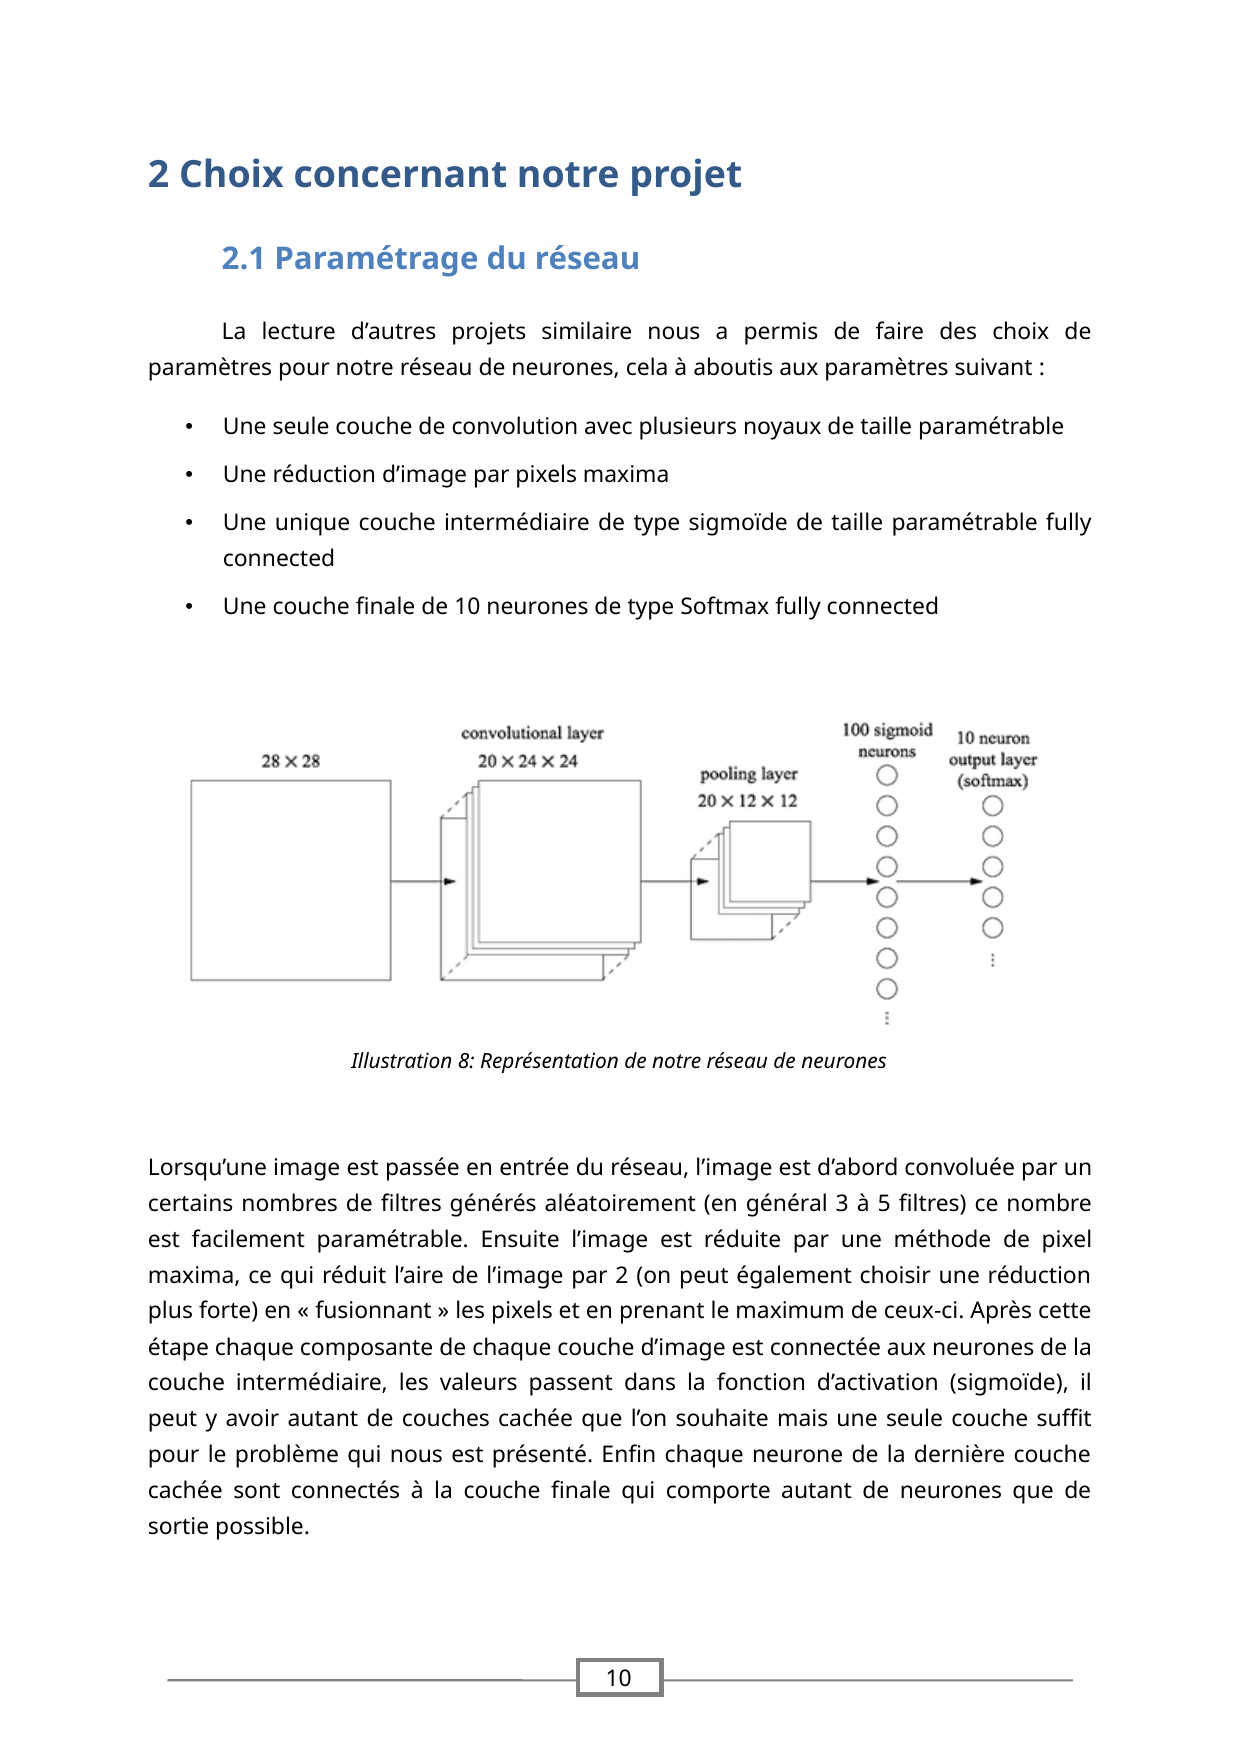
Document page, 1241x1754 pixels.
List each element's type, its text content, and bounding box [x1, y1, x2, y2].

subtitle La lecture d’autres projets similaire nous a permis de faire des choix de paramètres pour notre réseau de neurones, cela à aboutis aux paramètres suivant : [148, 315, 1093, 382]
subtitle Une seule couche de convolution avec plusieurs noyaux de taille paramétrable [185, 410, 1093, 442]
subtitle Une réduction d’image par pixels maxima [185, 458, 1093, 489]
subtitle Illustration 8: Représentation de notre réseau de neurones [190, 1042, 1050, 1074]
subtitle Une couche finale de 10 neurones de type Softmax fully connected [185, 590, 1093, 621]
subtitle Une unique couche intermédiaire de type sigmoïde de taille paramétrable fully connected [185, 506, 1093, 573]
subtitle 2 Choix concernant notre projet [148, 148, 1093, 199]
subtitle Lorsqu’une image est passée en entrée du réseau, l’image est d’abord convoluée par un certains nombres de filtres générés aléatoirement (en général 3 à 5 filtres) ce nombre est facilement paramétrable. Ensuite l’image est réduite par une méthode de pixel maxima, ce qui réduit l’aire de l’image par 2 (on peut également choisir une réduction plus forte) en « fusionnant » les pixels et en prenant le maximum de ceux-ci. Après cette étape chaque composante de chaque couche d’image est connectée aux neurones de la couche intermédiaire, les valeurs passent dans la fonction d’activation (sigmoïde), il peut y avoir autant de couches cachée que l’on souhaite mais une seule couche suffit pour le problème qui nous est présenté. Enfin chaque neurone de la dernière couche cachée sont connectés à la couche finale qui comporte autant de neurones que de sortie possible. [148, 1151, 1093, 1541]
subtitle 2.1 Paramétrage du réseau [221, 236, 1093, 279]
picture [190, 691, 1050, 1042]
